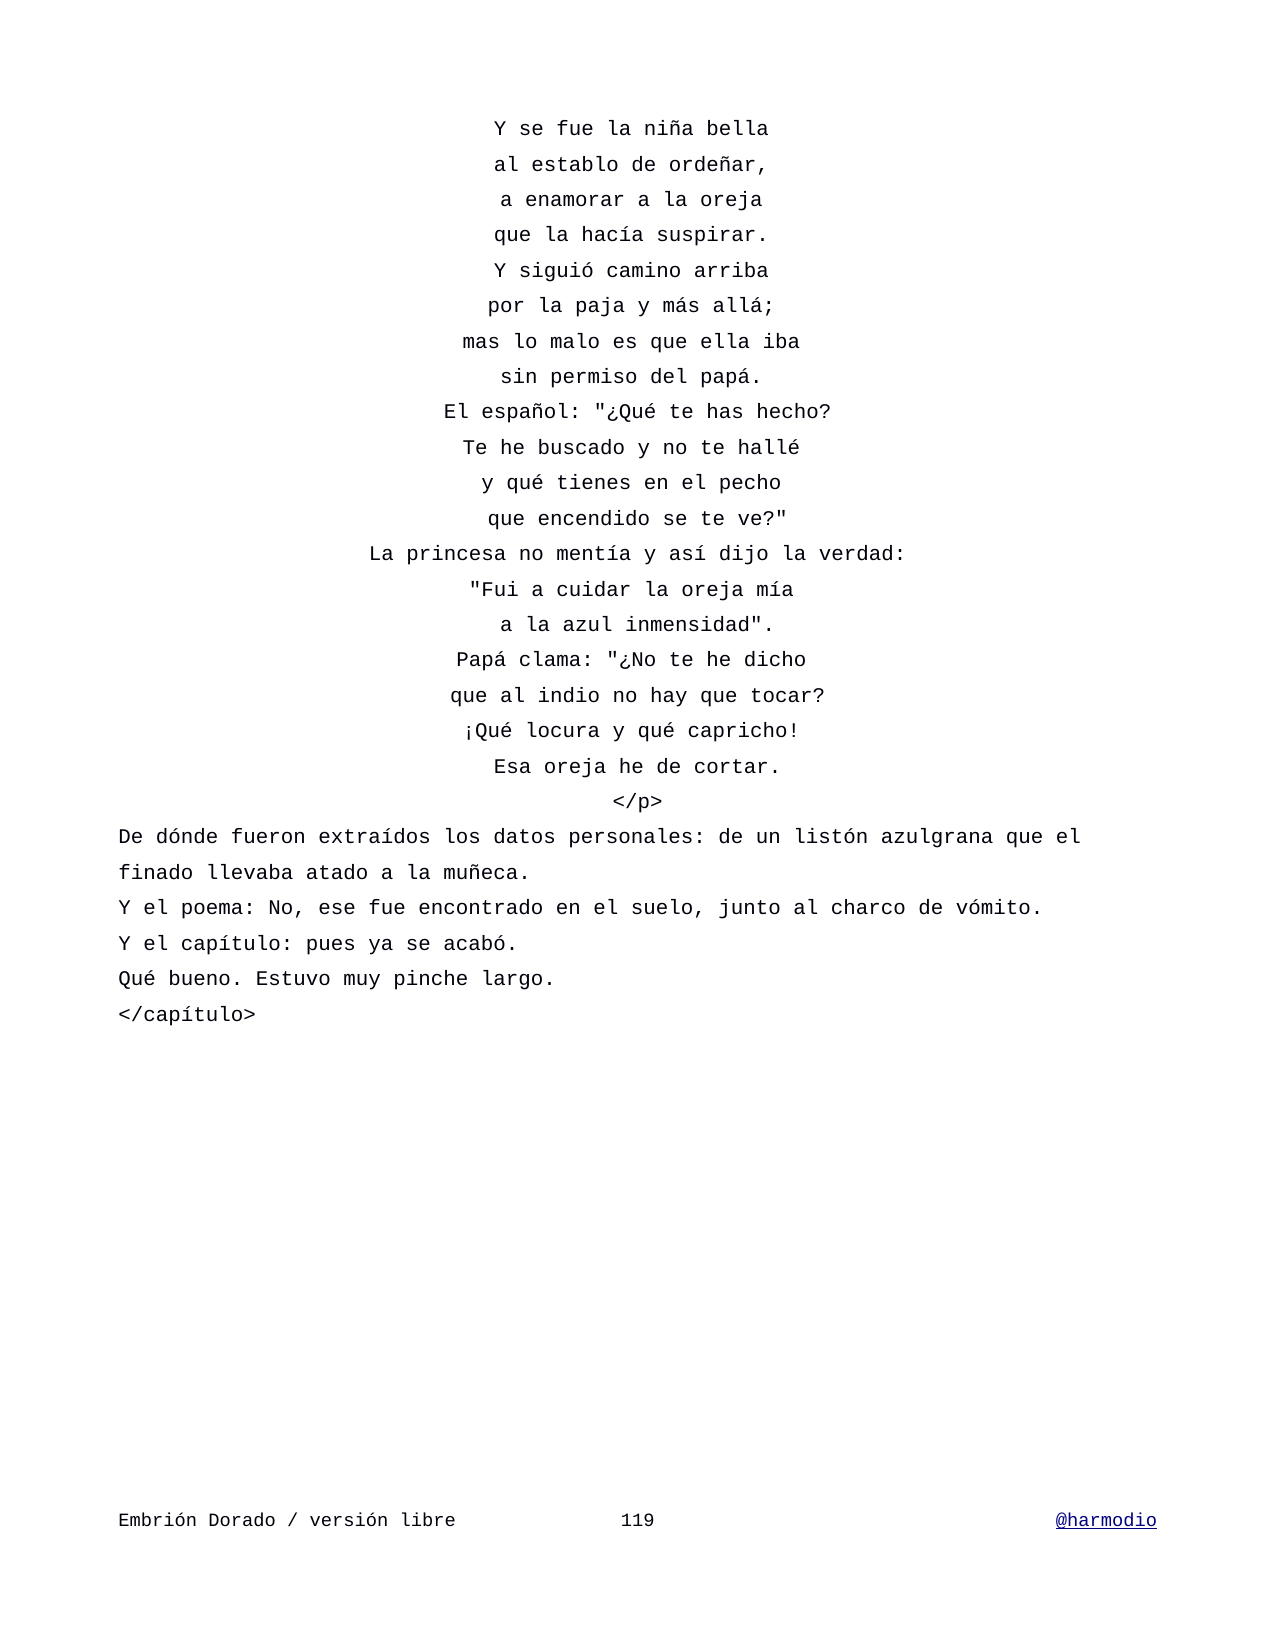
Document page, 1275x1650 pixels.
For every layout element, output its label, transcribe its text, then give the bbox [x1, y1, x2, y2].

text Y el poema: No, ese fue encontrado en el suelo, junto al charco de vómito. [118, 897, 1157, 921]
text </capítulo> [118, 1003, 1157, 1027]
text Papá clama: "¿No te he dicho [118, 649, 1157, 673]
text por la paja y más allá; [118, 295, 1157, 319]
text </p> [118, 791, 1157, 815]
text Qué bueno. Estuvo muy pinche largo. [118, 968, 1157, 992]
text Y se fue la niña bella [118, 118, 1157, 142]
text "Fui a cuidar la oreja mía [118, 578, 1157, 602]
text ¡Qué locura y qué capricho! [118, 720, 1157, 744]
text Esa oreja he de cortar. [118, 756, 1157, 779]
text a enamorar a la oreja [118, 189, 1157, 213]
text al establo de ordeñar, [118, 153, 1157, 177]
text De dónde fueron extraídos los datos personales: de un listón azulgrana que el finado llevaba atado a la muñeca. [118, 826, 1157, 886]
text Te he buscado y no te hallé [118, 437, 1157, 461]
text El español: "¿Qué te has hecho? [118, 401, 1157, 425]
text Y siguió camino arriba [118, 260, 1157, 283]
text sin permiso del papá. [118, 366, 1157, 390]
text a la azul inmensidad". [118, 614, 1157, 638]
text mas lo malo es que ella iba [118, 331, 1157, 354]
text que encendido se te ve?" [118, 508, 1157, 531]
text que la hacía suspirar. [118, 224, 1157, 248]
text y qué tienes en el pecho [118, 472, 1157, 496]
text La princesa no mentía y así dijo la verdad: [118, 543, 1157, 567]
text que al indio no hay que tocar? [118, 685, 1157, 708]
text Y el capítulo: pues ya se acabó. [118, 933, 1157, 956]
